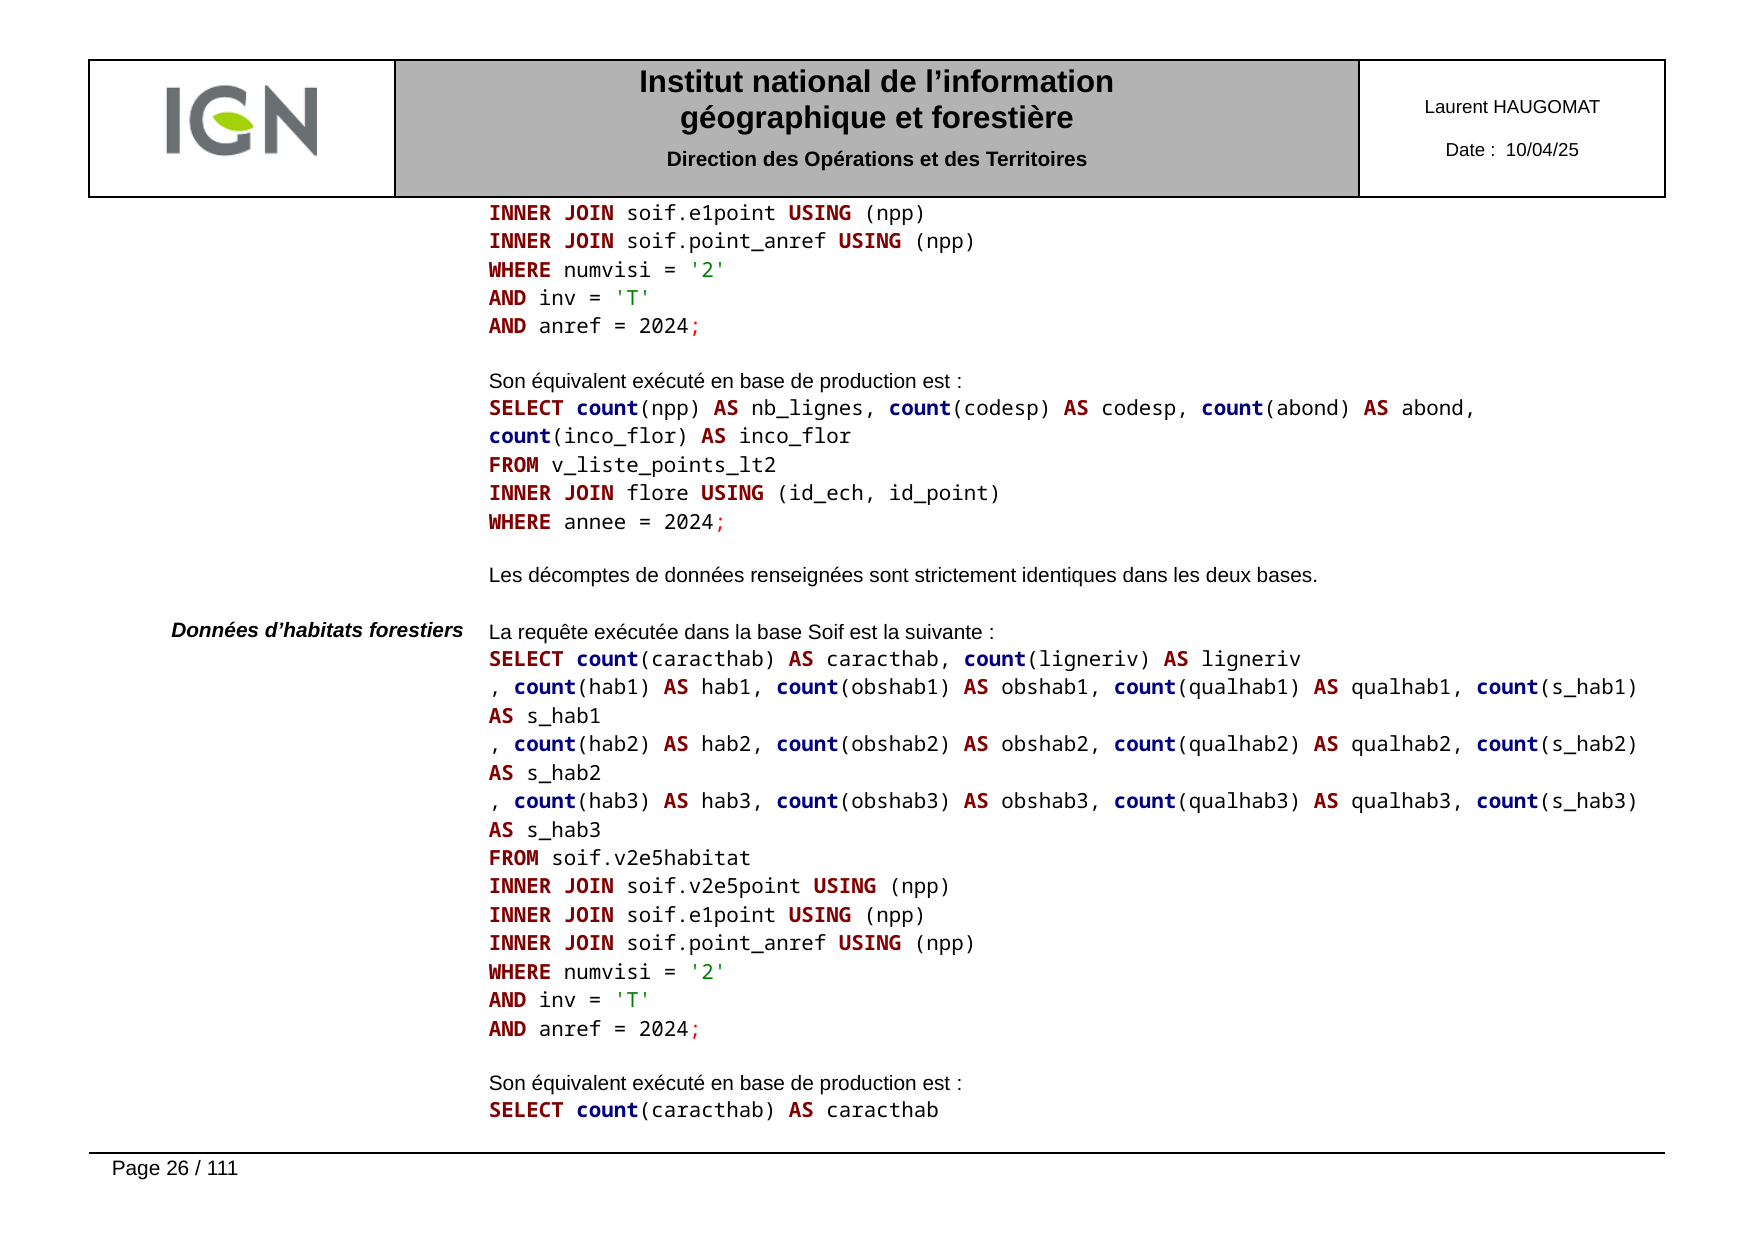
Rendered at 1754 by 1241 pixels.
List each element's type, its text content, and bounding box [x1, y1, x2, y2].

table_cell INNER JOIN soif.e1point USING (npp) INNER JOIN soif.point_anref USING (npp) WHERE numvisi = '2' AND inv = 'T' AND anref = 2024; Son équivalent exécuté en base de production est : SELECT count(npp) AS nb_lignes, count(codesp) AS codesp, count(abond) AS abond, count(inco_flor) AS inco_flor FROM v_liste_points_lt2 INNER JOIN flore USING (id_ech, id_point) WHERE annee = 2024; Les décomptes de données renseignées sont strictement identiques dans les deux bases. [483, 198, 1665, 617]
table_cell [89, 198, 483, 617]
table_cell Données d’habitats forestiers [89, 617, 483, 1129]
picture [141, 62, 343, 180]
table_cell La requête exécutée dans la base Soif est la suivante : SELECT count(caracthab) AS caracthab, count(ligneriv) AS ligneriv , count(hab1) AS hab1, count(obshab1) AS obshab1, count(qualhab1) AS qualhab1, count(s_hab1) AS s_hab1 , count(hab2) AS hab2, count(obshab2) AS obshab2, count(qualhab2) AS qualhab2, count(s_hab2) AS s_hab2 , count(hab3) AS hab3, count(obshab3) AS obshab3, count(qualhab3) AS qualhab3, count(s_hab3) AS s_hab3 FROM soif.v2e5habitat INNER JOIN soif.v2e5point USING (npp) INNER JOIN soif.e1point USING (npp) INNER JOIN soif.point_anref USING (npp) WHERE numvisi = '2' AND inv = 'T' AND anref = 2024; Son équivalent exécuté en base de production est : SELECT count(caracthab) AS caracthab [483, 617, 1665, 1129]
